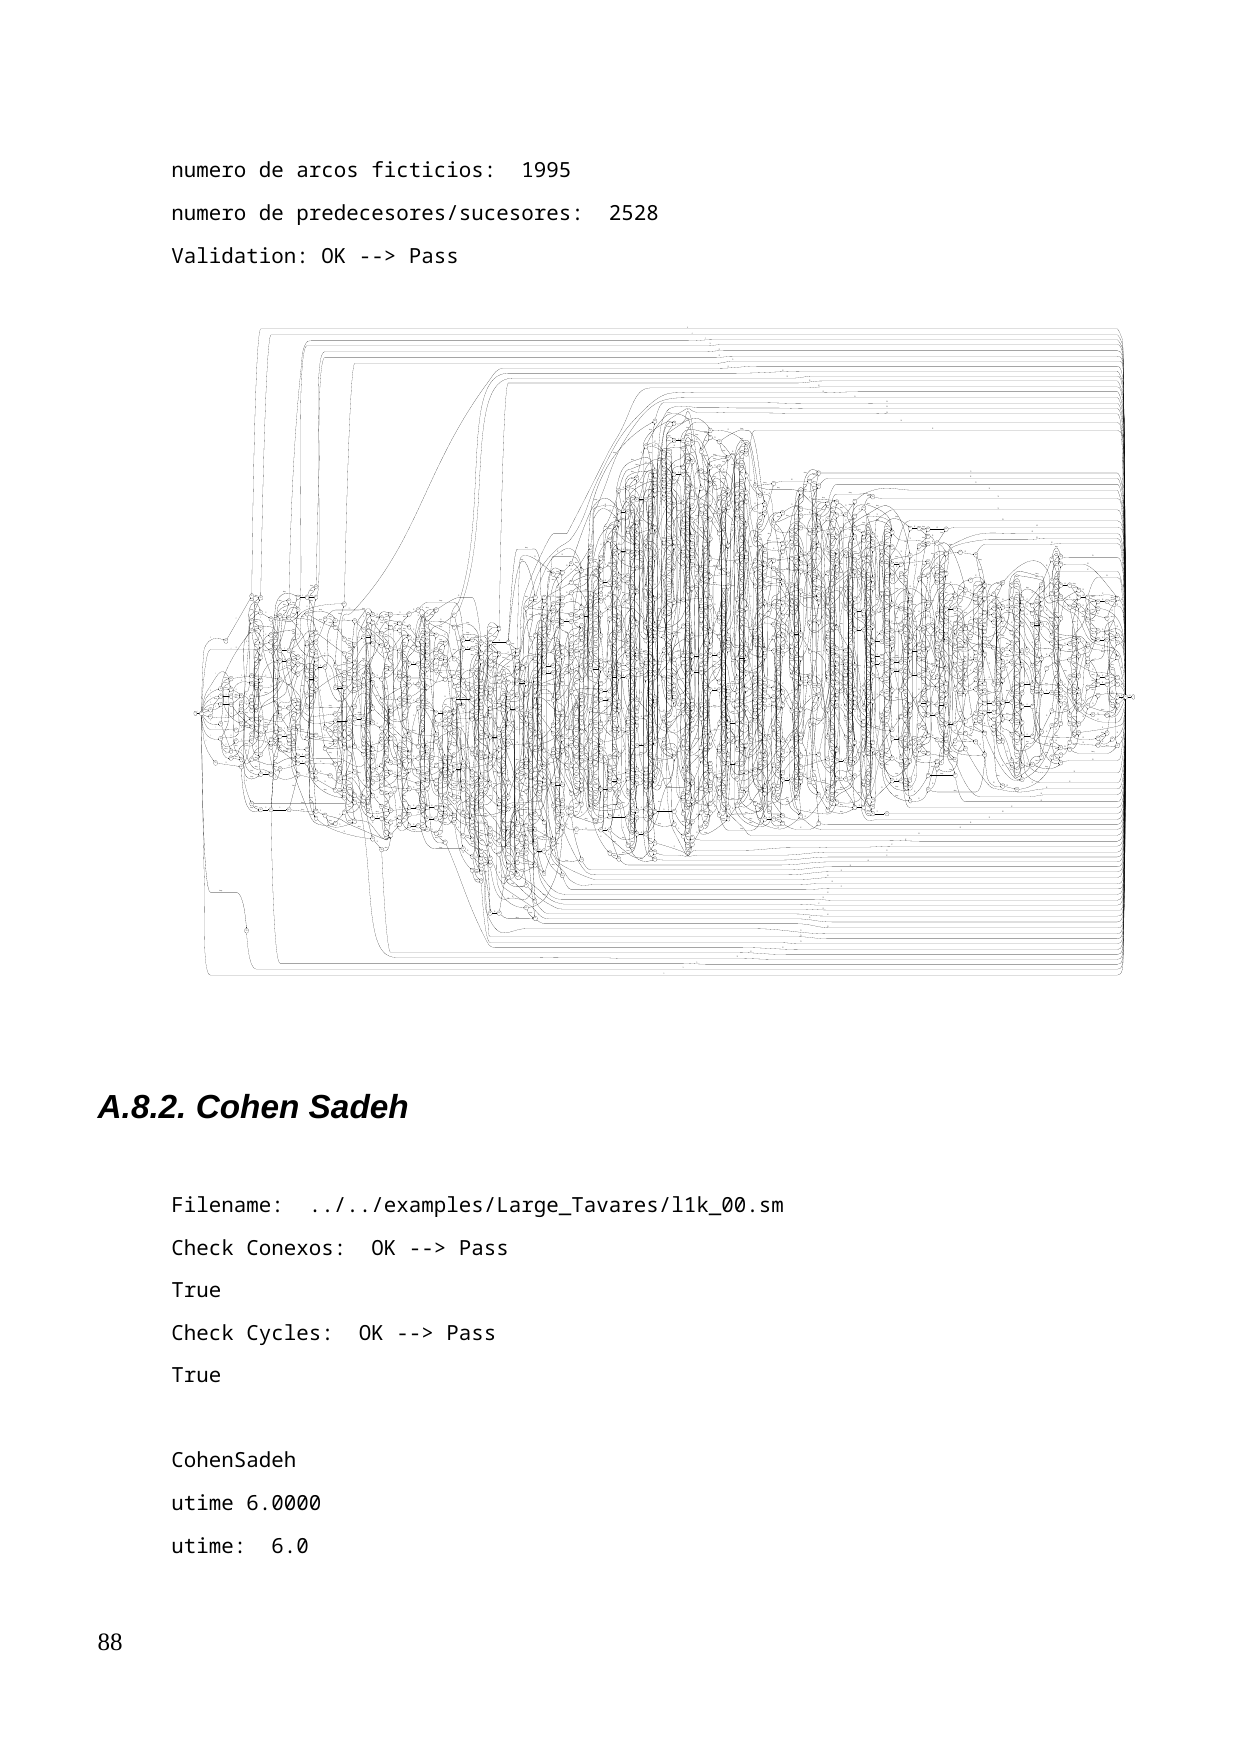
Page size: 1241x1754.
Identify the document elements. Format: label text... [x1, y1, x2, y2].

subtitle Cohen Sadeh [97, 1087, 1113, 1125]
text CohenSadeh [171, 1446, 1113, 1474]
text True [171, 1275, 1113, 1304]
text utime 6.0000 [171, 1488, 1113, 1517]
text utime: 6.0 [171, 1531, 1113, 1559]
text Validation: OK --> Pass [171, 241, 1113, 269]
text True [171, 1360, 1113, 1389]
text Check Cycles: OK --> Pass [171, 1318, 1113, 1346]
text Check Conexos: OK --> Pass [171, 1233, 1113, 1261]
text Filename: ../../examples/Large_Tavares/l1k_00.sm [171, 1190, 1113, 1218]
text numero de arcos ficticios: 1995 [171, 156, 1113, 184]
text numero de predecesores/sucesores: 2528 [171, 198, 1113, 227]
